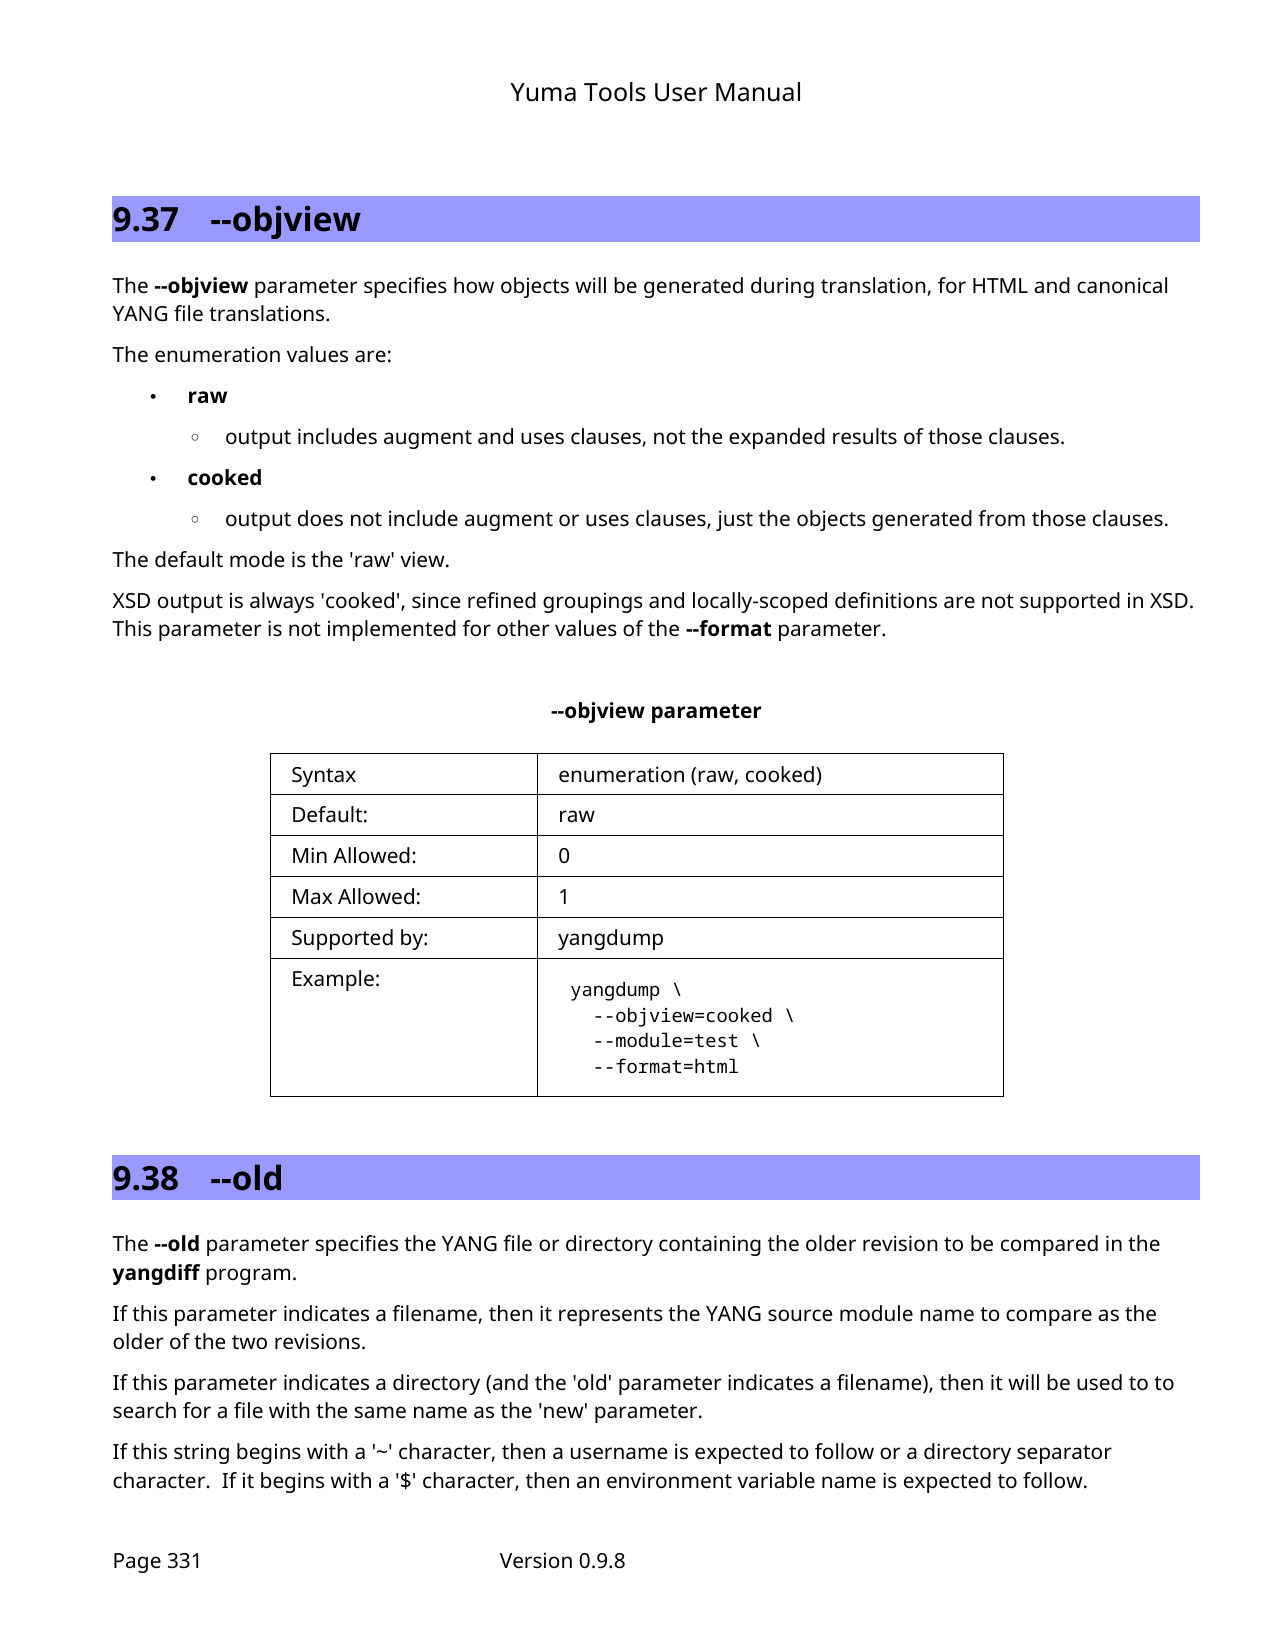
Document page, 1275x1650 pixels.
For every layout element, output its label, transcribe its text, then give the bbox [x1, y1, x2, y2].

subtitle --objview parameter [127, 696, 1185, 724]
table_cell Max Allowed: [271, 877, 537, 917]
list raw [150, 381, 1200, 409]
table_cell 0 [538, 836, 1003, 876]
list output does not include augment or uses clauses, just the objects generated from those clauses. [187, 504, 1200, 532]
text The enumeration values are: [112, 340, 1200, 368]
table_cell Min Allowed: [271, 836, 537, 876]
text If this parameter indicates a filename, then it represents the YANG source module name to compare as the older of the two revisions. [112, 1299, 1200, 1356]
table_cell Supported by: [271, 918, 537, 958]
text The default mode is the 'raw' view. [112, 545, 1200, 573]
text The --old parameter specifies the YANG file or directory containing the older revision to be compared in the yangdiff program. [112, 1229, 1200, 1286]
text If this string begins with a '~' character, then a username is expected to follow or a directory separator character. If it begins with a '$' character, then an environment variable name is expected to follow. [112, 1437, 1200, 1494]
text The --objview parameter specifies how objects will be generated during translation, for HTML and canonical YANG file translations. [112, 271, 1200, 328]
subtitle --old [112, 1155, 1200, 1200]
table_cell Example: [271, 959, 537, 1096]
table_cell yangdump [538, 918, 1003, 958]
list output includes augment and uses clauses, not the expanded results of those clauses. [187, 422, 1200, 450]
text XSD output is always 'cooked', since refined groupings and locally-scoped definitions are not supported in XSD. This parameter is not implemented for other values of the --format parameter. [112, 586, 1200, 643]
text If this parameter indicates a directory (and the 'old' parameter indicates a filename), then it will be used to to search for a file with the same name as the 'new' parameter. [112, 1368, 1200, 1425]
table_header Syntax [271, 754, 537, 794]
subtitle --objview [112, 196, 1200, 242]
table_cell Default: [271, 795, 537, 835]
list cooked [150, 463, 1200, 491]
table_cell yangdump \ --objview=cooked \ --module=test \ --format=html [538, 959, 1003, 1096]
table_cell 1 [538, 877, 1003, 917]
table_header enumeration (raw, cooked) [538, 754, 1003, 794]
table_cell raw [538, 795, 1003, 835]
